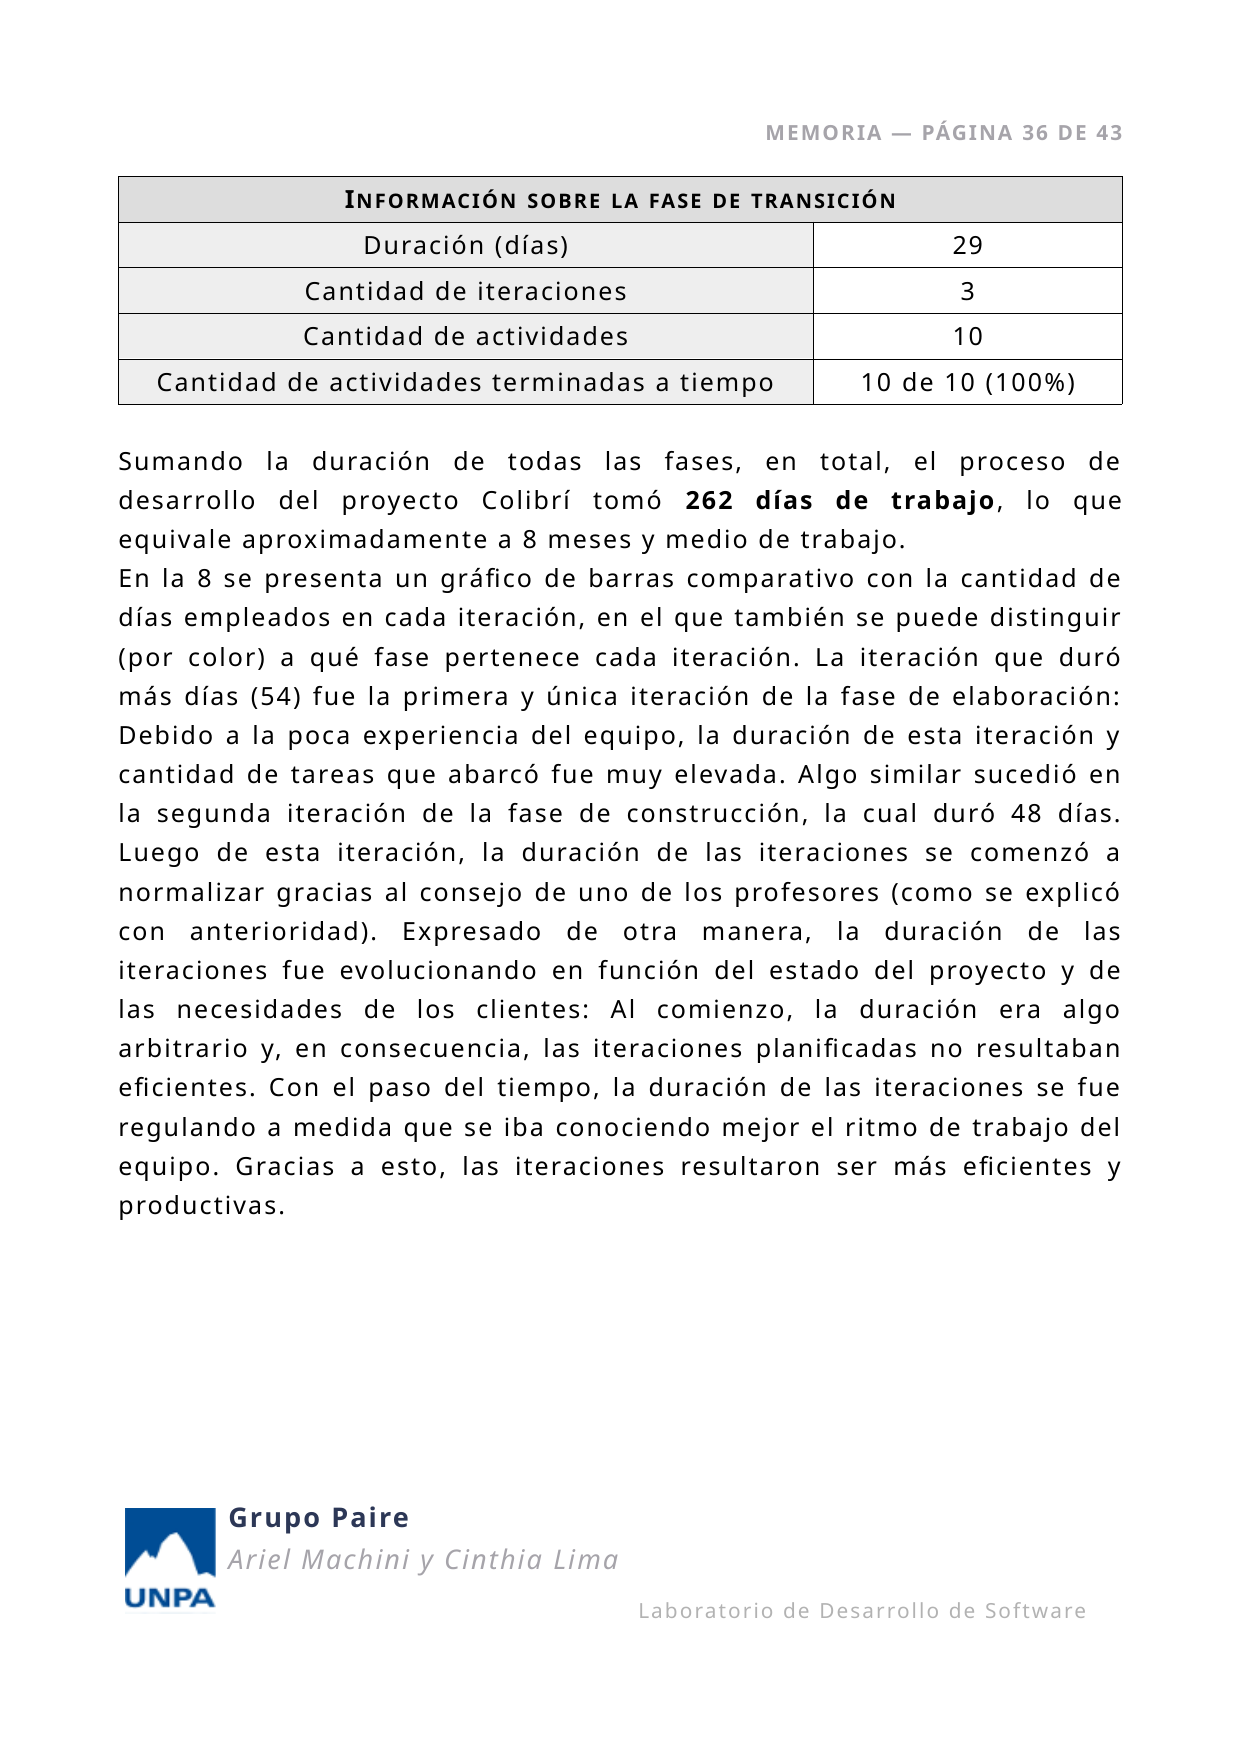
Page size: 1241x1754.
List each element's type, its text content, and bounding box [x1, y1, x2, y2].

picture [125, 1508, 216, 1614]
table_cell 29 [814, 223, 1122, 267]
text Sumando la duración de todas las fases, en total, el proceso de desarrollo del proyecto Colibrí tomó 262 días de trabajo, lo que equivale aproximadamente a 8 meses y medio de trabajo. [118, 443, 1122, 556]
table_header Información sobre la fase de transición [119, 177, 1122, 222]
table_cell 10 de 10 (100%) [814, 360, 1122, 404]
table_cell Cantidad de actividades terminadas a tiempo [119, 360, 813, 404]
table_cell 10 [814, 314, 1122, 358]
table_cell Cantidad de iteraciones [119, 268, 813, 313]
table_cell Duración (días) [119, 223, 813, 267]
table_cell 3 [814, 268, 1122, 313]
table_cell Cantidad de actividades [119, 314, 813, 358]
text En la 8 se presenta un gráfico de barras comparativo con la cantidad de días empleados en cada iteración, en el que también se puede distinguir (por color) a qué fase pertenece cada iteración. La iteración que duró más días (54) fue la primera y única iteración de la fase de elaboración: Debido a la poca experiencia del equipo, la duración de esta iteración y cantidad de tareas que abarcó fue muy elevada. Algo similar sucedió en la segunda iteración de la fase de construcción, la cual duró 48 días. Luego de esta iteración, la duración de las iteraciones se comenzó a normalizar gracias al consejo de uno de los profesores (como se explicó con anterioridad). Expresado de otra manera, la duración de las iteraciones fue evolucionando en función del estado del proyecto y de las necesidades de los clientes: Al comienzo, la duración era algo arbitrario y, en consecuencia, las iteraciones planificadas no resultaban eficientes. Con el paso del tiempo, la duración de las iteraciones se fue regulando a medida que se iba conociendo mejor el ritmo de trabajo del equipo. Gracias a esto, las iteraciones resultaron ser más eficientes y productivas. [118, 561, 1122, 1222]
